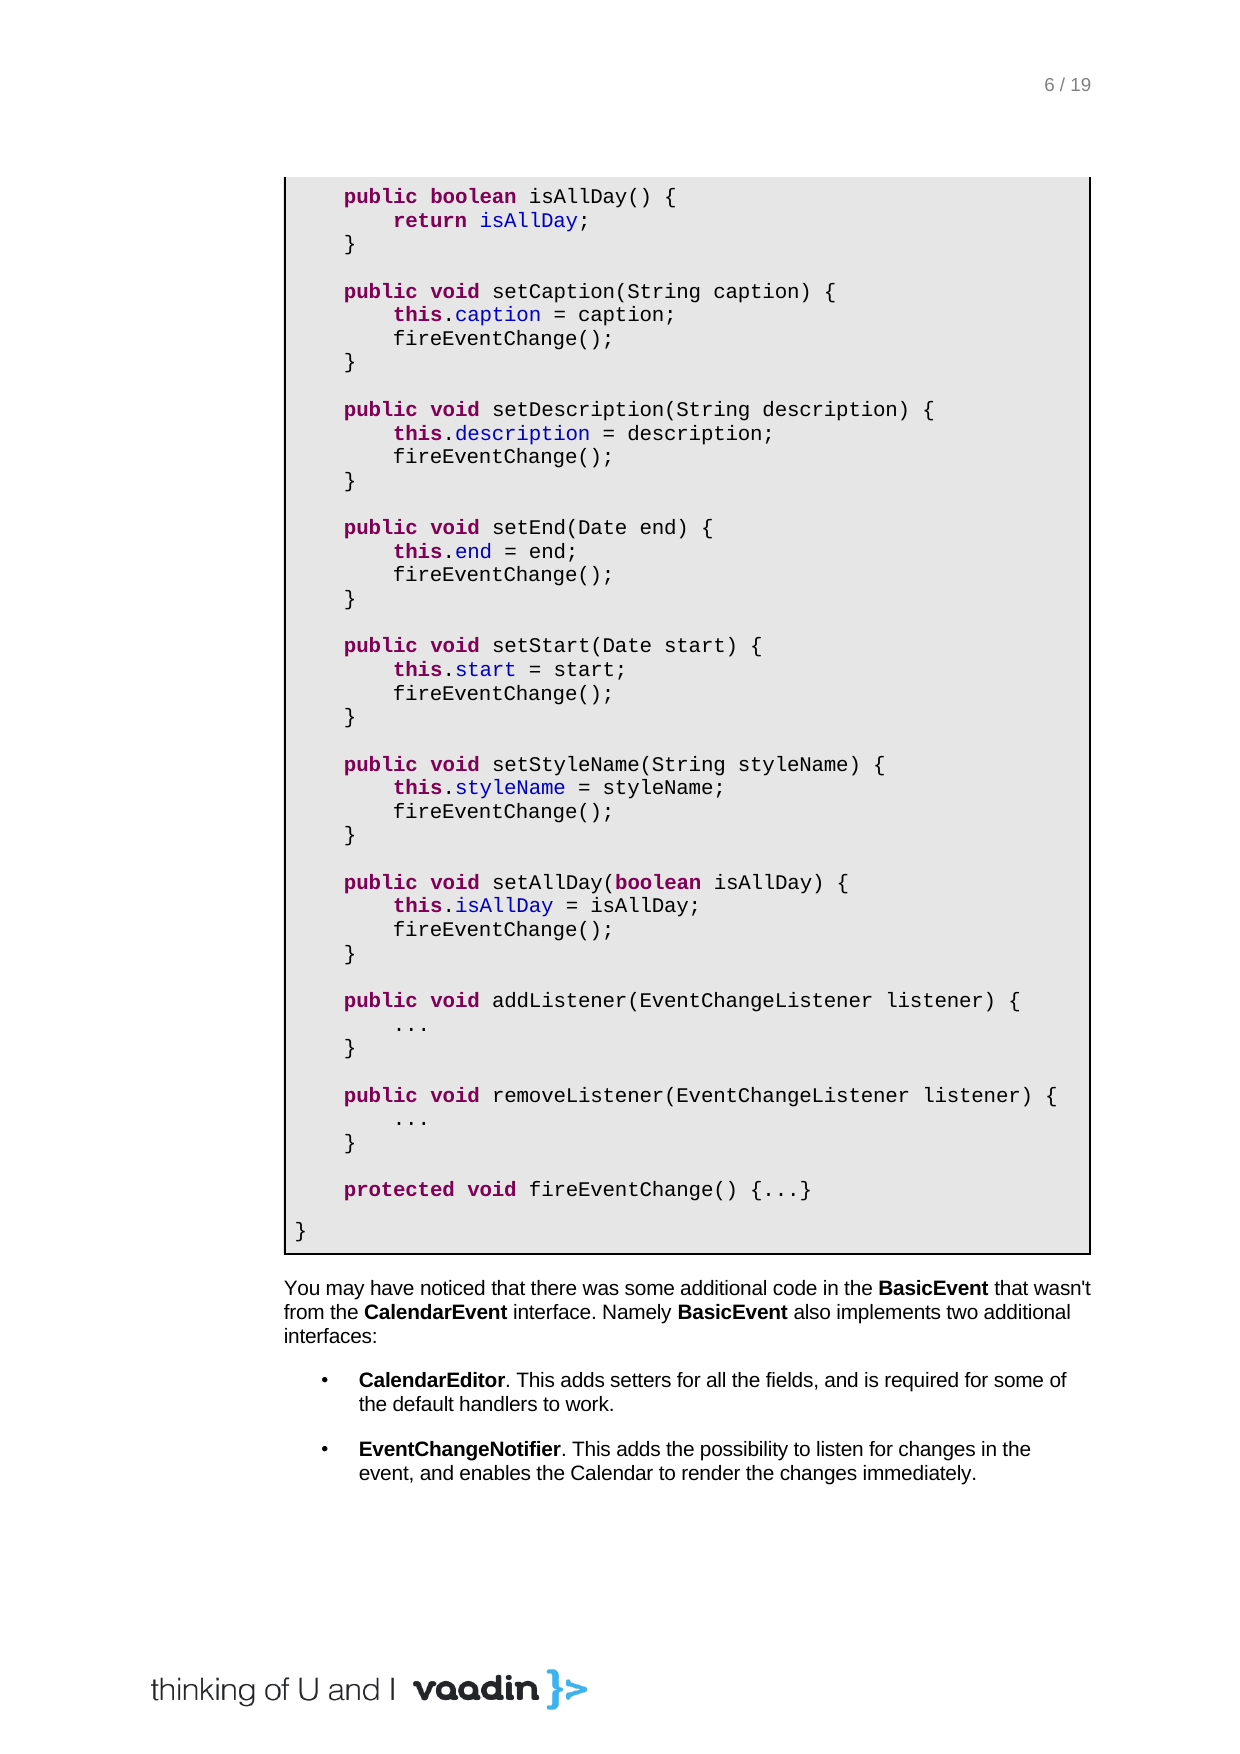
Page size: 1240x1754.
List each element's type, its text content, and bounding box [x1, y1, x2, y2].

text public void addListener(EventChangeListener listener) { [286, 990, 1089, 1014]
text this.start = start; [286, 659, 1089, 683]
text fireEventChange(); [286, 801, 1089, 824]
text fireEventChange(); [286, 446, 1089, 470]
text } [286, 706, 1089, 730]
text } [286, 943, 1089, 966]
text } [286, 1132, 1089, 1156]
text fireEventChange(); [286, 564, 1089, 588]
picture [150, 1665, 590, 1712]
text } [286, 1037, 1089, 1061]
text } [286, 233, 1089, 257]
text protected void fireEventChange() {...} [286, 1179, 1089, 1212]
text this.isAllDay = isAllDay; [286, 895, 1089, 919]
text return isAllDay; [286, 210, 1089, 233]
list EventChangeNotifier. This adds the possibility to listen for changes in the event, and enables the Calendar to render the changes immediately. [321, 1437, 1091, 1485]
text } [286, 588, 1089, 612]
text fireEventChange(); [286, 683, 1089, 706]
text public void setDescription(String description) { [286, 399, 1089, 422]
text public void setAllDay(boolean isAllDay) { [286, 872, 1089, 895]
text public void setEnd(Date end) { [286, 517, 1089, 541]
text public void removeListener(EventChangeListener listener) { [286, 1084, 1089, 1108]
text ... [286, 1108, 1089, 1132]
text this.styleName = styleName; [286, 777, 1089, 801]
text public void setCaption(String caption) { [286, 281, 1089, 304]
text public void setStart(Date start) { [286, 635, 1089, 659]
text fireEventChange(); [286, 328, 1089, 352]
text this.end = end; [286, 541, 1089, 564]
text public void setStyleName(String styleName) { [286, 753, 1089, 777]
text } [286, 470, 1089, 493]
text } [286, 824, 1089, 848]
text public boolean isAllDay() { [286, 177, 1089, 210]
text this.description = description; [286, 422, 1089, 446]
text this.caption = caption; [286, 304, 1089, 328]
list CalendarEditor. This adds setters for all the fields, and is required for some of the default handlers to work. [321, 1368, 1091, 1416]
text fireEventChange(); [286, 919, 1089, 943]
text } [286, 352, 1089, 375]
text You may have noticed that there was some additional code in the BasicEvent that wasn't from the CalendarEvent interface. Namely BasicEvent also implements two additional interfaces: [283, 1276, 1091, 1348]
text } [286, 1212, 1089, 1253]
text ... [286, 1014, 1089, 1037]
